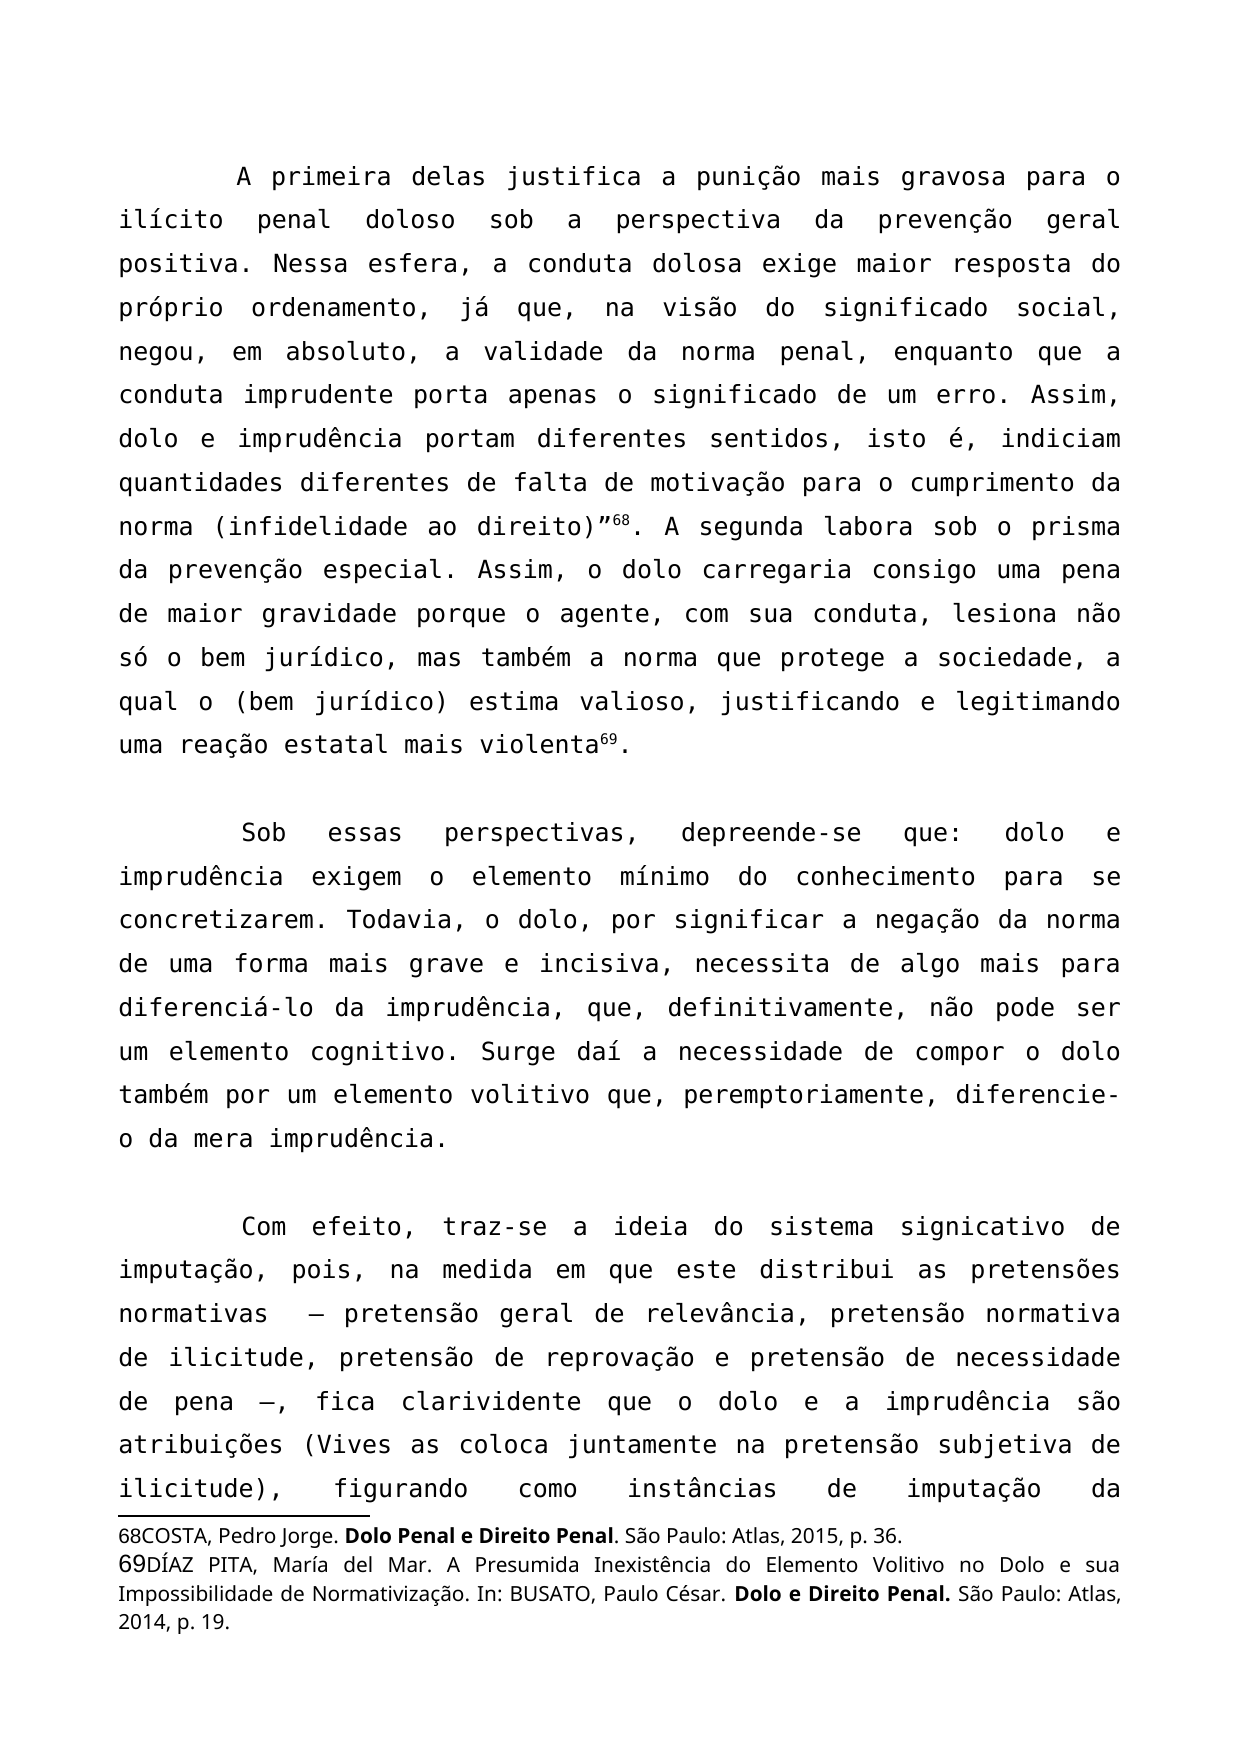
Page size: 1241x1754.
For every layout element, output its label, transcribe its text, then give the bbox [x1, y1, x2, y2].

text A primeira delas justifica a punição mais gravosa para o ilícito penal doloso sob a perspectiva da prevenção geral positiva. Nessa esfera, a conduta dolosa exige maior resposta do próprio ordenamento, já que, na visão do significado social, negou, em absoluto, a validade da norma penal, enquanto que a conduta imprudente porta apenas o significado de um erro. Assim, dolo e imprudência portam diferentes sentidos, isto é, indiciam quantidades diferentes de falta de motivação para o cumprimento da norma (infidelidade ao direito)”. A segunda labora sob o prisma da prevenção especial. Assim, o dolo carregaria consigo uma pena de maior gravidade porque o agente, com sua conduta, lesiona não só o bem jurídico, mas também a norma que protege a sociedade, a qual o (bem jurídico) estima valioso, justificando e legitimando uma reação estatal mais violenta. [118, 162, 1122, 760]
text DÍAZ PITA, María del Mar. A Presumida Inexistência do Elemento Volitivo no Dolo e sua Impossibilidade de Normativização. In: BUSATO, Paulo César. Dolo e Direito Penal. São Paulo: Atlas, 2014, p. 19. [118, 1550, 1122, 1636]
text COSTA, Pedro Jorge. Dolo Penal e Direito Penal. São Paulo: Atlas, 2015, p. 36. [118, 1522, 1122, 1550]
text Com efeito, traz-se a ideia do sistema signicativo de imputação, pois, na medida em que este distribui as pretensões normativas – pretensão geral de relevância, pretensão normativa de ilicitude, pretensão de reprovação e pretensão de necessidade de pena –, fica clarividente que o dolo e a imprudência são atribuições (Vives as coloca juntamente na pretensão subjetiva de ilicitude), figurando como instâncias de imputação da [118, 1212, 1122, 1503]
text Sob essas perspectivas, depreende-se que: dolo e imprudência exigem o elemento mínimo do conhecimento para se concretizarem. Todavia, o dolo, por significar a negação da norma de uma forma mais grave e incisiva, necessita de algo mais para diferenciá-lo da imprudência, que, definitivamente, não pode ser um elemento cognitivo. Surge daí a necessidade de compor o dolo também por um elemento volitivo que, peremptoriamente, diferencie-o da mera imprudência. [118, 818, 1122, 1153]
